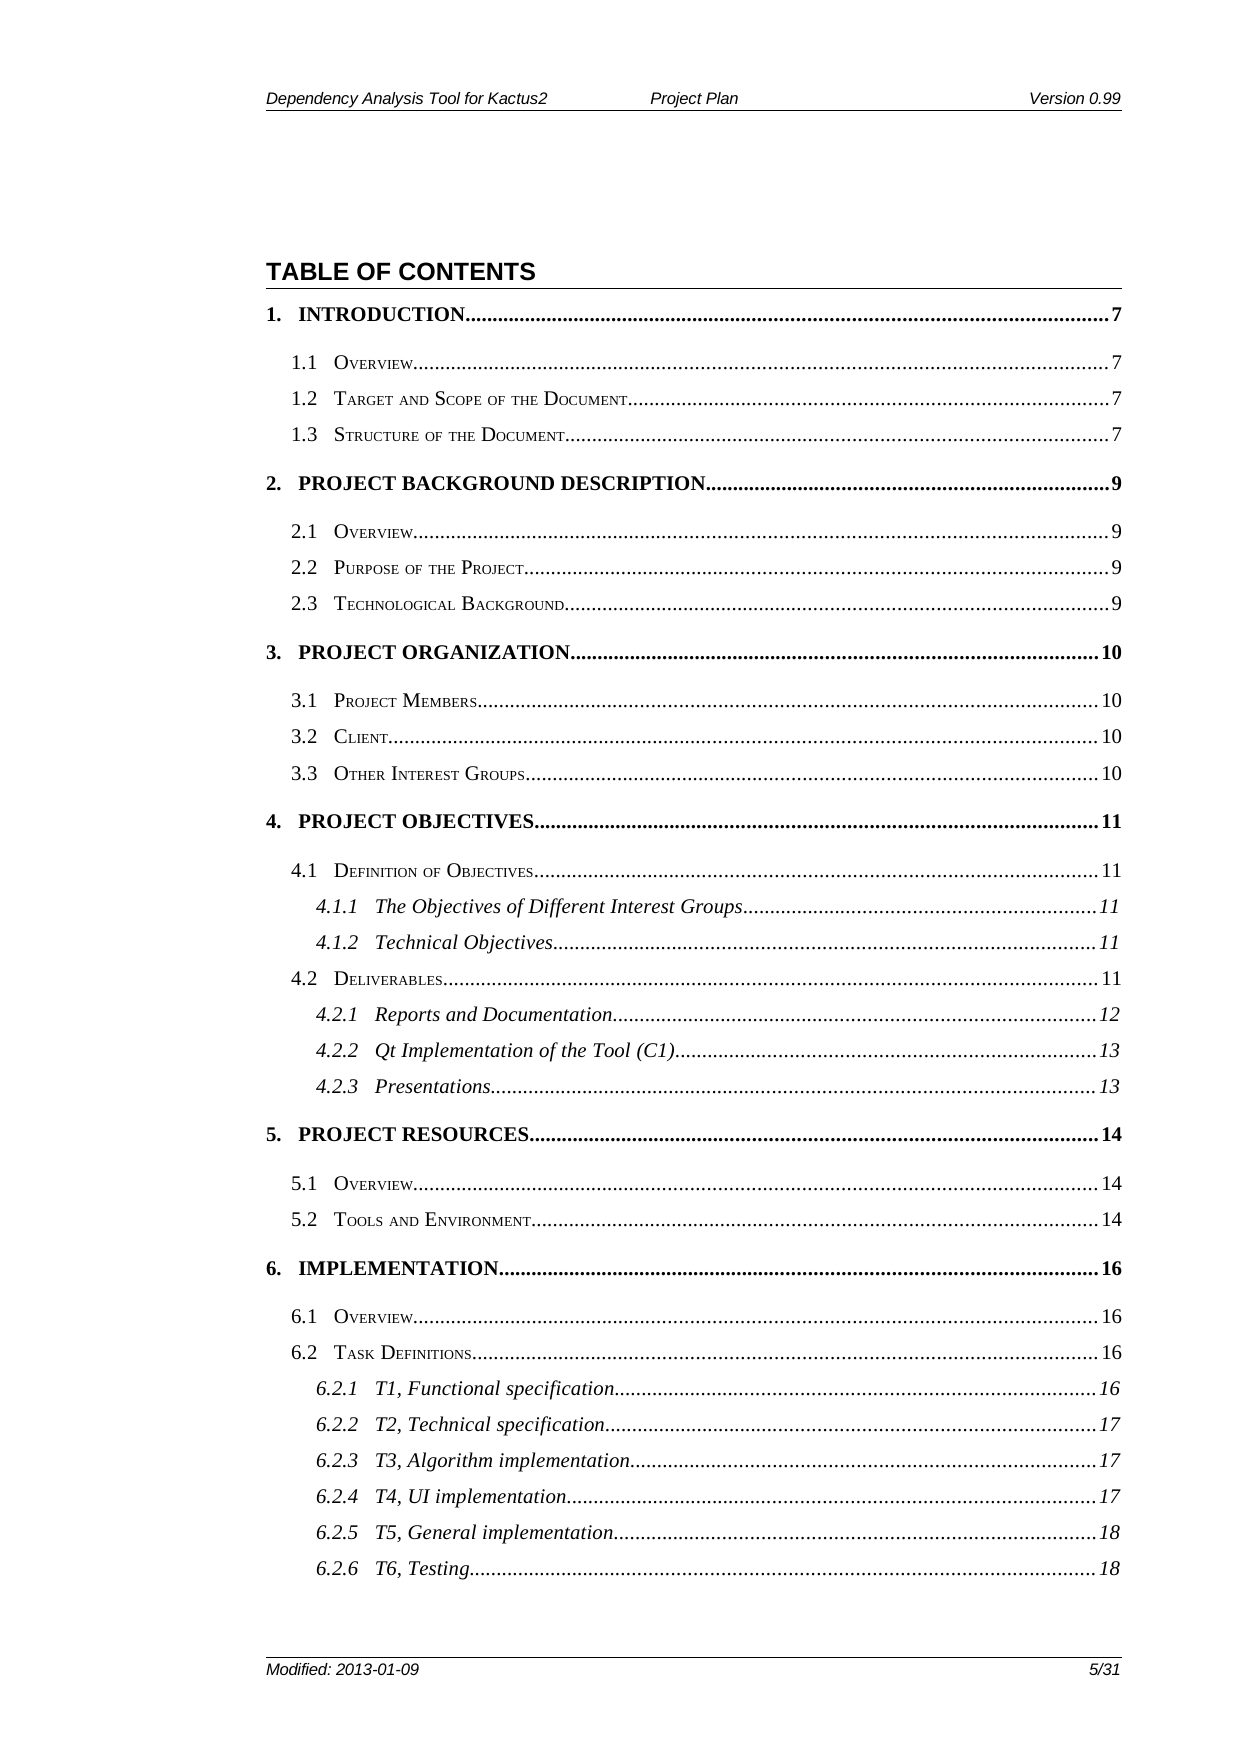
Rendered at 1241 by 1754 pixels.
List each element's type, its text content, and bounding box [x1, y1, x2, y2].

text 2.2 Purpose of the Project 9 [291, 555, 1122, 579]
text 2. Project Background Description 9 [266, 471, 1122, 495]
text 3. Project Organization 10 [266, 640, 1122, 664]
text 6.2 Task Definitions 16 [291, 1340, 1122, 1364]
text 1. Introduction 7 [266, 301, 1122, 326]
text 3.2 Client 10 [291, 724, 1122, 748]
text 4.1.1 The Objectives of Different Interest Groups 11 [316, 893, 1122, 918]
text 1.1 Overview 7 [291, 350, 1122, 374]
text 5. Project Resources 14 [266, 1122, 1122, 1146]
text 4. Project Objectives 11 [266, 809, 1122, 833]
text 6.2.6 T6, Testing 18 [316, 1556, 1122, 1580]
text 6.2.2 T2, Technical specification 17 [316, 1412, 1122, 1436]
text 4.2.3 Presentations 13 [316, 1074, 1122, 1098]
text 5.2 Tools and Environment 14 [291, 1207, 1122, 1231]
text 4.2 Deliverables 11 [291, 966, 1122, 990]
text 3.3 Other Interest Groups 10 [291, 760, 1122, 784]
text 2.3 Technological Background 9 [291, 591, 1122, 615]
text 4.1 Definition of Objectives 11 [291, 857, 1122, 882]
text 2.1 Overview 9 [291, 519, 1122, 543]
text 6.2.1 T1, Functional specification 16 [316, 1376, 1122, 1400]
text 6.2.3 T3, Algorithm implementation 17 [316, 1448, 1122, 1472]
text 1.2 Target and Scope of the Document 7 [291, 386, 1122, 410]
text 1.3 Structure of the Document 7 [291, 422, 1122, 446]
text 4.2.1 Reports and Documentation 12 [316, 1002, 1122, 1026]
text 6.2.5 T5, General implementation 18 [316, 1520, 1122, 1544]
text 6.1 Overview 16 [291, 1304, 1122, 1328]
list Table of Contents [266, 257, 1122, 288]
text 3.1 Project Members 10 [291, 688, 1122, 712]
text 4.2.2 Qt Implementation of the Tool (C1) 13 [316, 1038, 1122, 1062]
text 5.1 Overview 14 [291, 1171, 1122, 1195]
text 6. Implementation 16 [266, 1255, 1122, 1279]
text 4.1.2 Technical Objectives 11 [316, 929, 1122, 954]
text 6.2.4 T4, UI implementation 17 [316, 1484, 1122, 1508]
